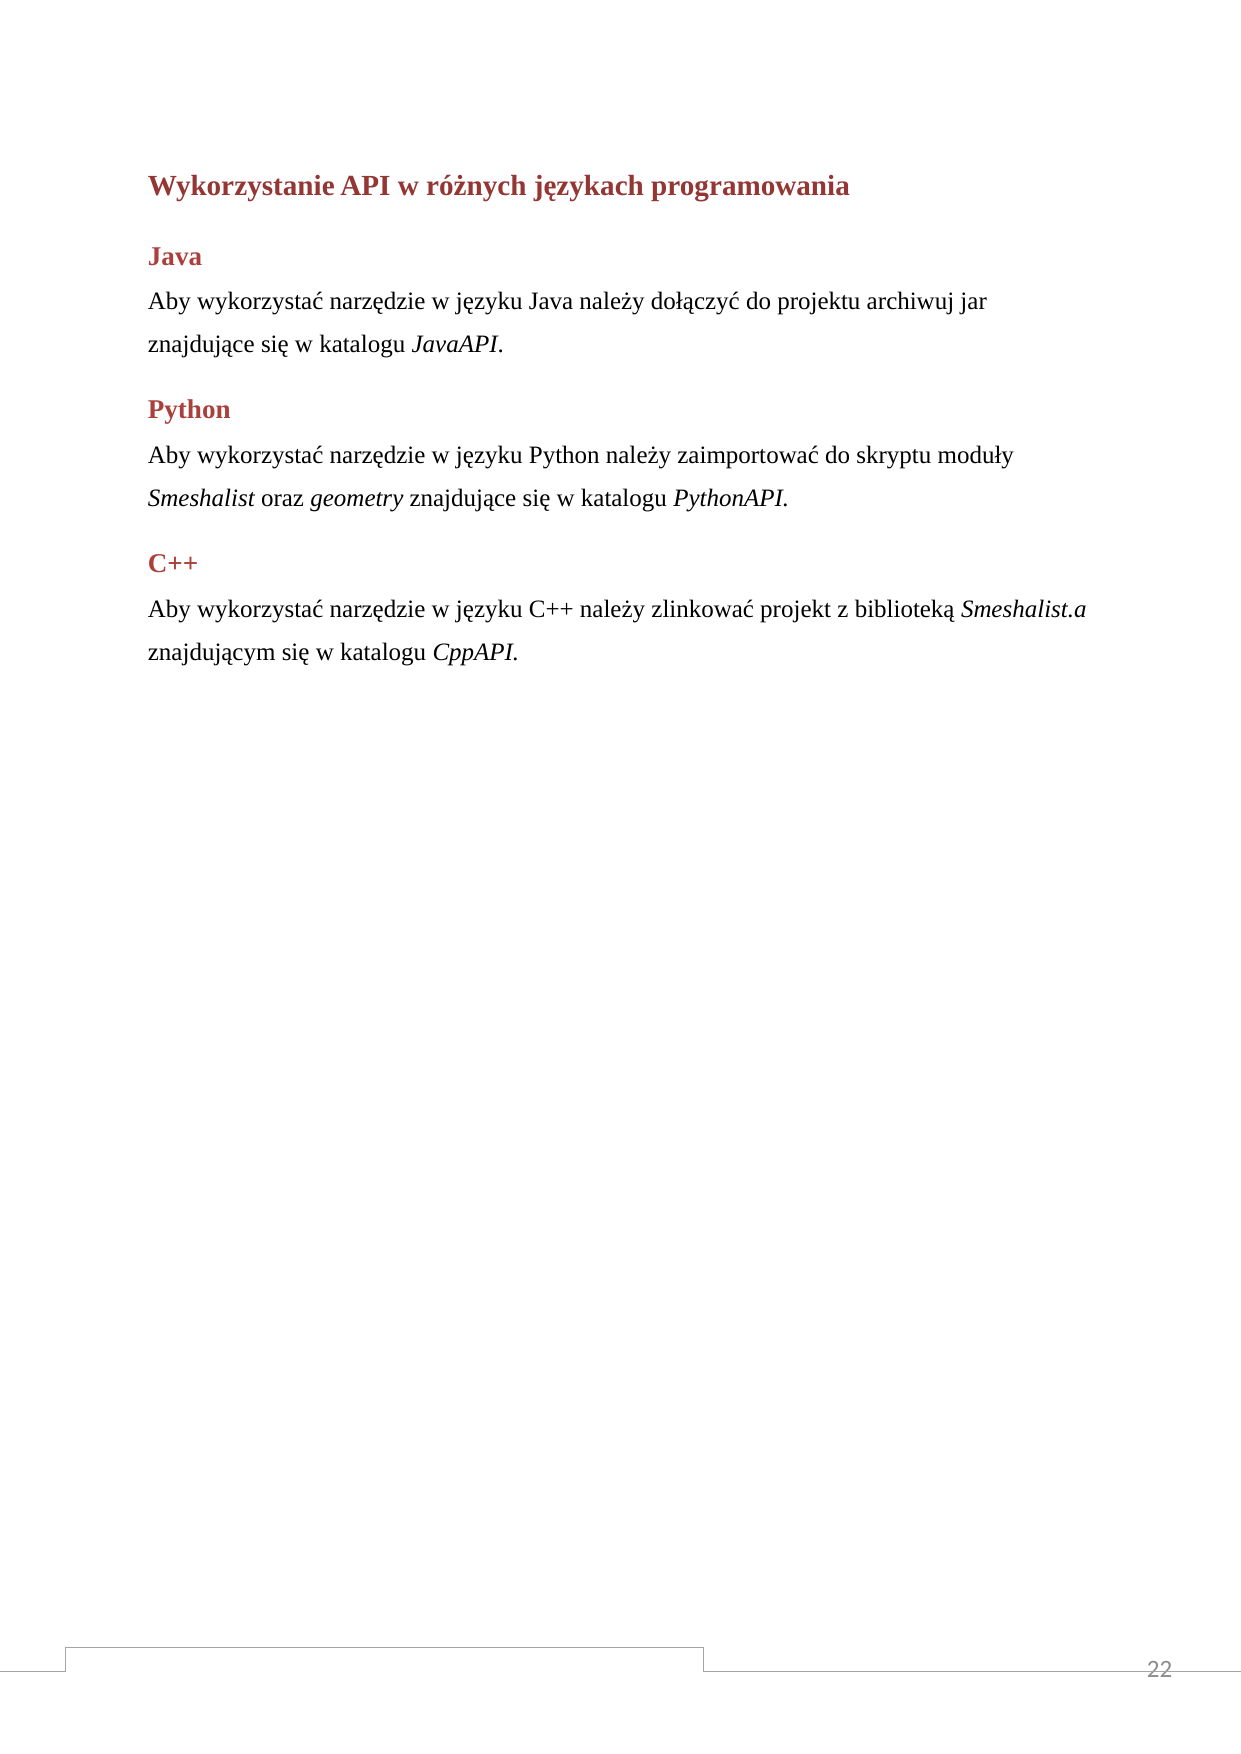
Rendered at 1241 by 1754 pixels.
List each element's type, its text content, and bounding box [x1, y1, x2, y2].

text Aby wykorzystać narzędzie w języku C++ należy zlinkować projekt z biblioteką Smeshalist.a znajdującym się w katalogu CppAPI. [148, 594, 1093, 666]
text Aby wykorzystać narzędzie w języku Python należy zaimportować do skryptu moduły Smeshalist oraz geometry znajdujące się w katalogu PythonAPI. [148, 440, 1093, 512]
subtitle Java [148, 239, 1093, 271]
subtitle Wykorzystanie API w różnych językach programowania [148, 168, 1093, 202]
text Aby wykorzystać narzędzie w języku Java należy dołączyć do projektu archiwuj jar znajdujące się w katalogu JavaAPI. [148, 286, 1093, 358]
subtitle Python [148, 393, 1093, 424]
subtitle C++ [148, 547, 1093, 578]
